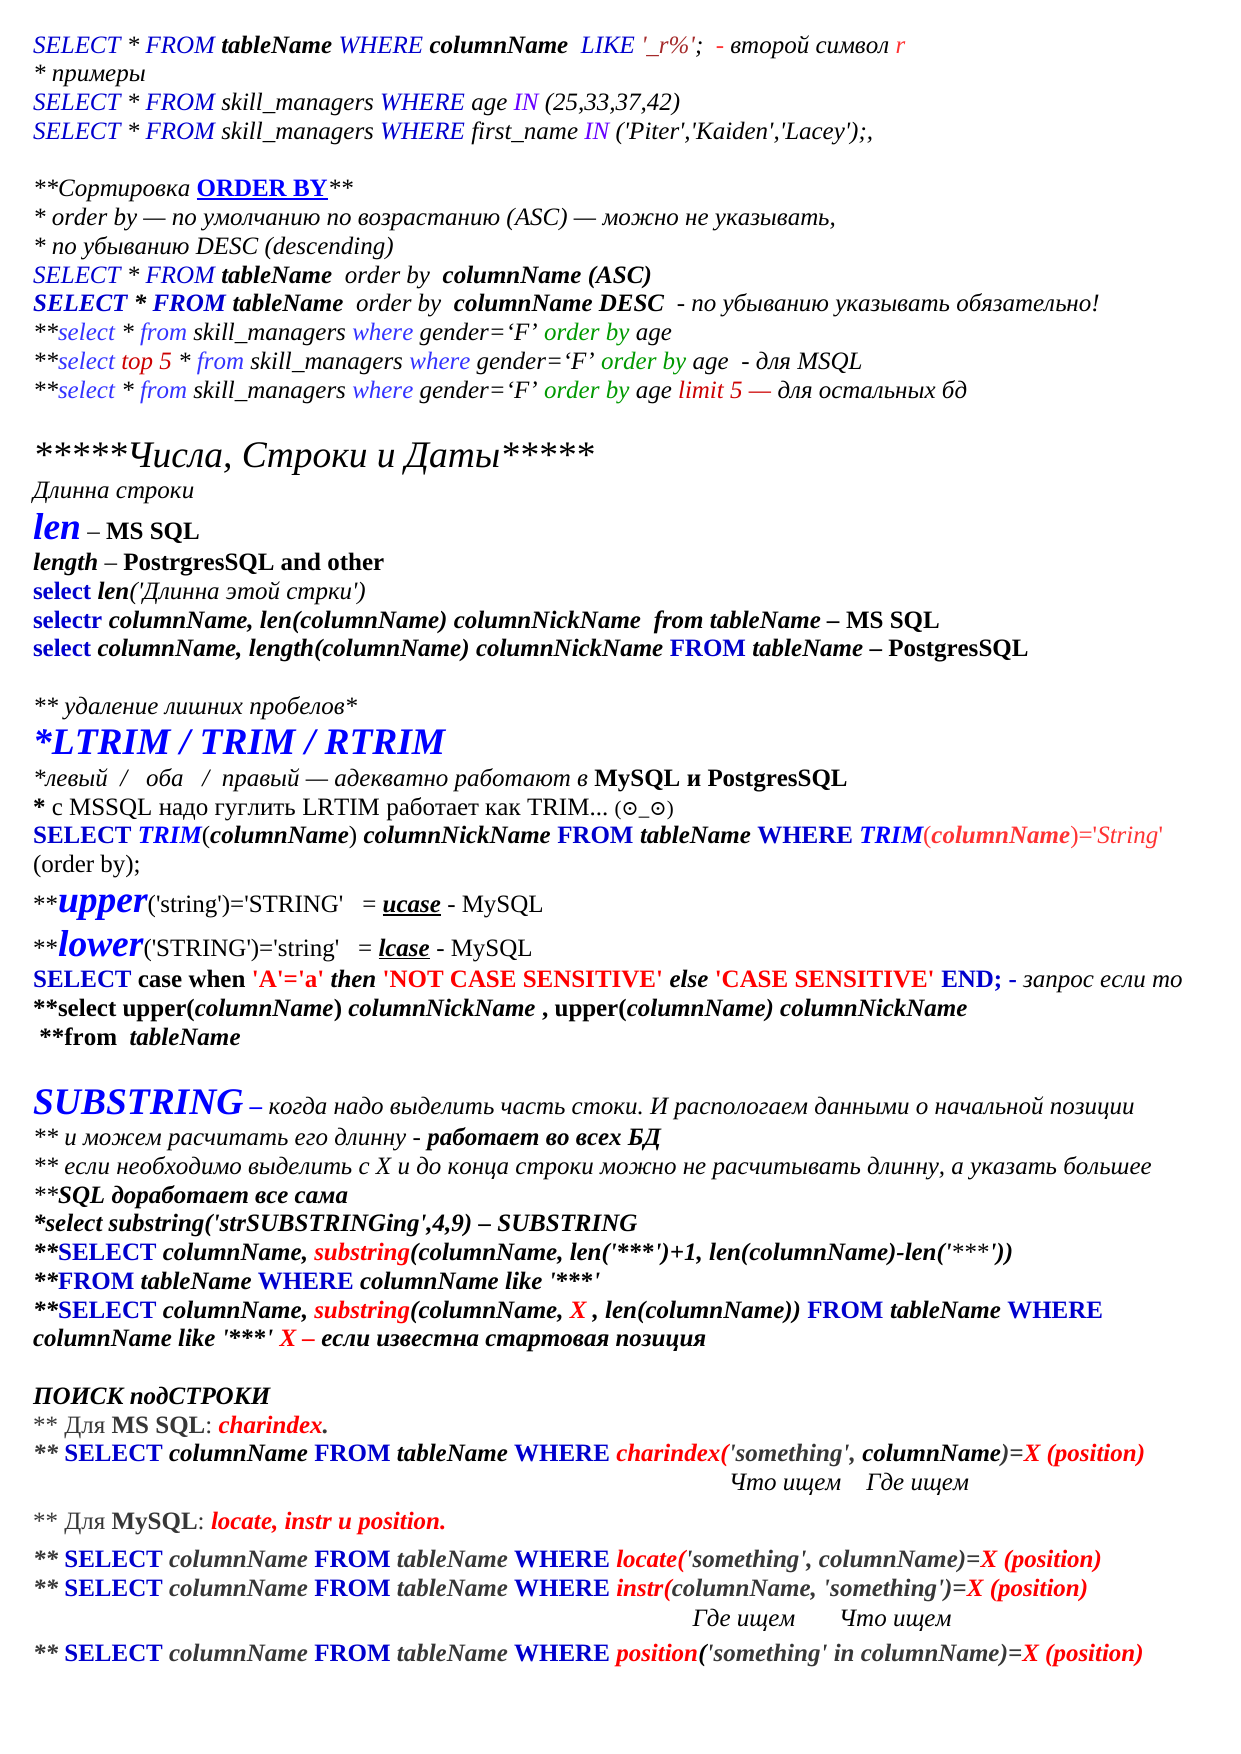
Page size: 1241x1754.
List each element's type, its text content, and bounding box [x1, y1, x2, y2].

text ** SELECT columnName FROM tableName WHERE locate('something', columnName)=X (position) [33, 1544, 1220, 1573]
list ** SELECT columnName FROM tableName WHERE charindex('something', columnName)=X (position) [33, 1438, 1220, 1467]
text **select * from skill_managers where gender=‘F’ order by age [33, 317, 1220, 346]
text ПОИСК подСТРОКИ [33, 1381, 1220, 1410]
text **SELECT columnName, substring(columnName, len('***')+1, len(columnName)-len('***')) **FROM tableName WHERE columnName like '***' [33, 1237, 1220, 1295]
text ** если необходимо выделить с Х и до конца строки можно не расчитывать длинну, а указать большее [33, 1151, 1220, 1180]
text ** SELECT columnName FROM tableName WHERE position('something' in columnName)=X (position) [33, 1633, 1217, 1667]
text SELECT * FROM skill_managers WHERE age IN (25,33,37,42) [33, 87, 1220, 116]
text **SQL доработает все сама [33, 1180, 1220, 1208]
text **Сортировка ORDER BY** [33, 173, 1220, 202]
text **select top 5 * from skill_managers where gender=‘F’ order by age - для MSQL [33, 346, 1220, 375]
text *левый / оба / правый — адекватно работают в MySQL и PostgresSQL [33, 763, 1220, 792]
text Длинна строки [33, 475, 1220, 504]
text SELECT * FROM tableName WHERE columnName LIKE '_r%'; - второй символ r [33, 30, 1220, 58]
text ** удаление лишних пробелов* [33, 691, 1220, 720]
text **lower('STRING')='string' = lcase - MySQL [33, 921, 1220, 964]
text ** Для MySQL: locate, instr и position. [33, 1496, 1217, 1538]
text select len('Длинна этой стрки') [33, 576, 1220, 605]
text **from tableName [33, 1022, 1220, 1050]
text * c MSSQL надо гуглить LRTIM работает как TRIM... (⊙_⊙) [33, 792, 1220, 820]
text SUBSTRING – когда надо выделить часть стоки. И распологаем данными о начальной позиции [33, 1079, 1220, 1122]
text Что ищем Где ищем [33, 1467, 1220, 1496]
text * order by — по умолчанию по возрастанию (ASC) — можно не указывать, [33, 202, 1220, 231]
text len – MS SQL [33, 504, 1220, 547]
text * примеры [33, 58, 1220, 87]
text **select upper(columnName) columnNickName , upper(columnName) columnNickName [33, 993, 1220, 1022]
text selectr columnName, len(columnName) columnNickName from tableName – MS SQL [33, 605, 1220, 633]
text select columnName, length(columnName) columnNickName FROM tableName – PostgresSQL [33, 633, 1220, 662]
text ** и можем расчитать его длинну - работает во всех БД [33, 1122, 1220, 1151]
text SELECT TRIM(columnName) columnNickName FROM tableName WHERE TRIM(columnName)='String' (order by); [33, 820, 1220, 878]
text *****Числа, Строки и Даты***** [33, 432, 1220, 475]
text * по убыванию DESC (descending) [33, 231, 1220, 260]
text *select substring('strSUBSTRINGing',4,9) – SUBSTRING [33, 1208, 1220, 1237]
text **SELECT columnName, substring(columnName, X , len(columnName)) FROM tableName WHERE columnName like '***' X – если известна стартовая позиция [33, 1295, 1220, 1352]
text SELECT case when 'A'='a' then 'NOT CASE SENSITIVE' else 'CASE SENSITIVE' END; - запрос если то [33, 964, 1220, 993]
text *LTRIM / TRIM / RTRIM [33, 720, 1220, 763]
text Где ищем Что ищем [33, 1602, 1217, 1633]
text **select * from skill_managers where gender=‘F’ order by age limit 5 — для остальных бд [33, 375, 1220, 403]
text **upper('string')='STRING' = ucase - MySQL [33, 878, 1220, 921]
text length – PostrgresSQL and other [33, 547, 1220, 576]
text SELECT * FROM skill_managers WHERE first_name IN ('Piter','Kaiden','Lacey');, [33, 116, 1220, 145]
list ** Для MS SQL: charindex. [33, 1410, 1220, 1438]
text SELECT * FROM tableName order by columnName DESC - по убыванию указывать обязательно! [33, 288, 1220, 317]
text SELECT * FROM tableName order by columnName (ASC) [33, 260, 1220, 288]
text ** SELECT columnName FROM tableName WHERE instr(columnName, 'something')=X (position) [33, 1573, 1217, 1602]
